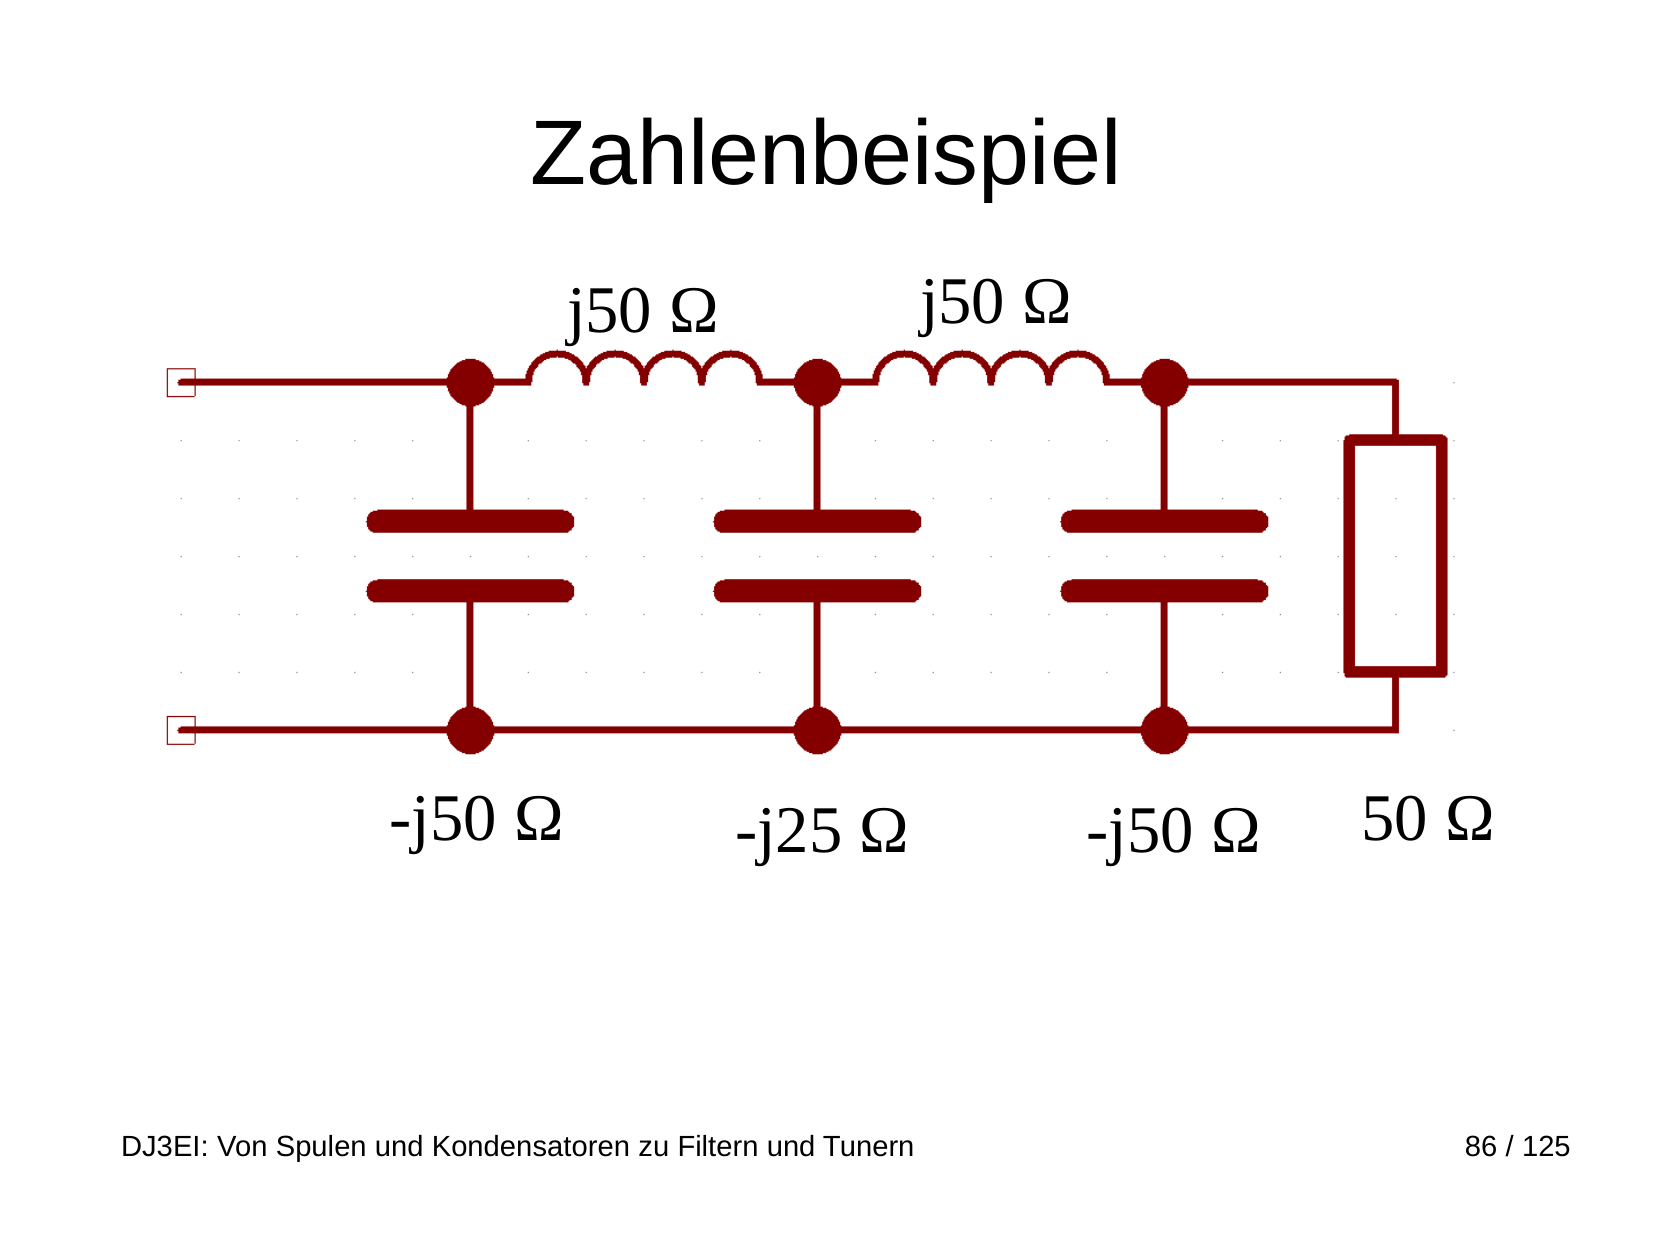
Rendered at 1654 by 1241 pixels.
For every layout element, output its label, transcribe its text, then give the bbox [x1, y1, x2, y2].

title Zahlenbeispiel [82, 49, 1571, 257]
text_box j50 Ω [552, 265, 734, 355]
text_box -j25 Ω [720, 785, 925, 875]
text_box 50 Ω [1346, 773, 1510, 863]
text_box -j50 Ω [375, 773, 579, 863]
picture [153, 330, 1465, 774]
text_box j50 Ω [905, 256, 1087, 346]
text_box -j50 Ω [1071, 785, 1276, 875]
